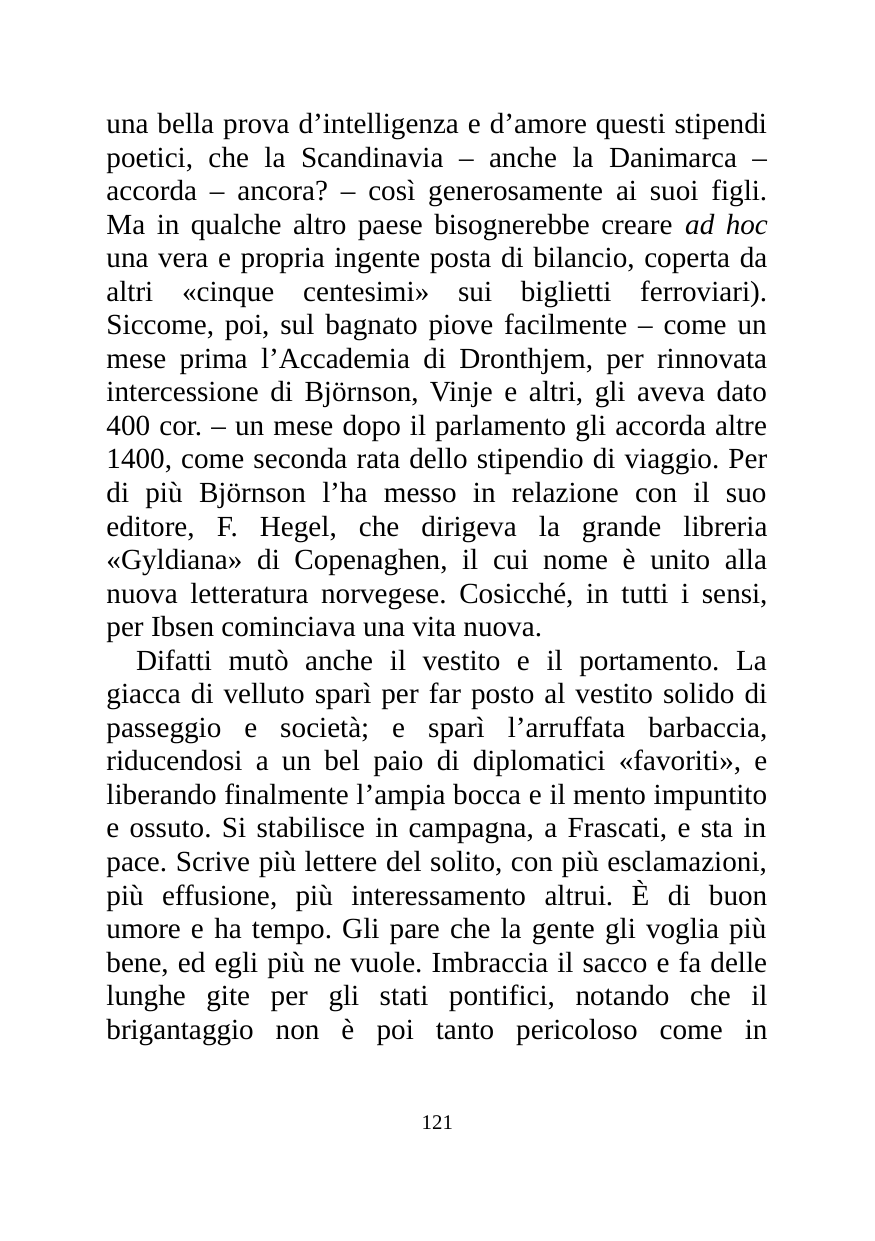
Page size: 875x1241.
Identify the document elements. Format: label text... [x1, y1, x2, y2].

text Difatti mutò anche il vestito e il portamento. La giacca di velluto sparì per far posto al vestito solido di passeggio e società; e sparì l’arruffata barbaccia, riducendosi a un bel paio di diplomatici «favoriti», e liberando finalmente l’ampia bocca e il mento impuntito e ossuto. Si stabilisce in campagna, a Frascati, e sta in pace. Scrive più lettere del solito, con più esclamazioni, più effusione, più interessamento altrui. È di buon umore e ha tempo. Gli pare che la gente gli voglia più bene, ed egli più ne vuole. Imbraccia il sacco e fa delle lunghe gite per gli stati pontifici, notando che il brigantaggio non è poi tanto pericoloso come in [106, 643, 768, 1045]
text una bella prova d’intelligenza e d’amore questi stipendi poetici, che la Scandinavia – anche la Danimarca – accorda – ancora? – così generosamente ai suoi figli. Ma in qualche altro paese bisognerebbe creare ad hoc una vera e propria ingente posta di bilancio, coperta da altri «cinque centesimi» sui biglietti ferroviari). Siccome, poi, sul bagnato piove facilmente – come un mese prima l’Accademia di Dronthjem, per rinnovata intercessione di Björnson, Vinje e altri, gli aveva dato 400 cor. – un mese dopo il parlamento gli accorda altre 1400, come seconda rata dello stipendio di viaggio. Per di più Björnson l’ha messo in relazione con il suo editore, F. Hegel, che dirigeva la grande libreria «Gyldiana» di Copenaghen, il cui nome è unito alla nuova letteratura norvegese. Cosicché, in tutti i sensi, per Ibsen cominciava una vita nuova. [106, 106, 768, 643]
